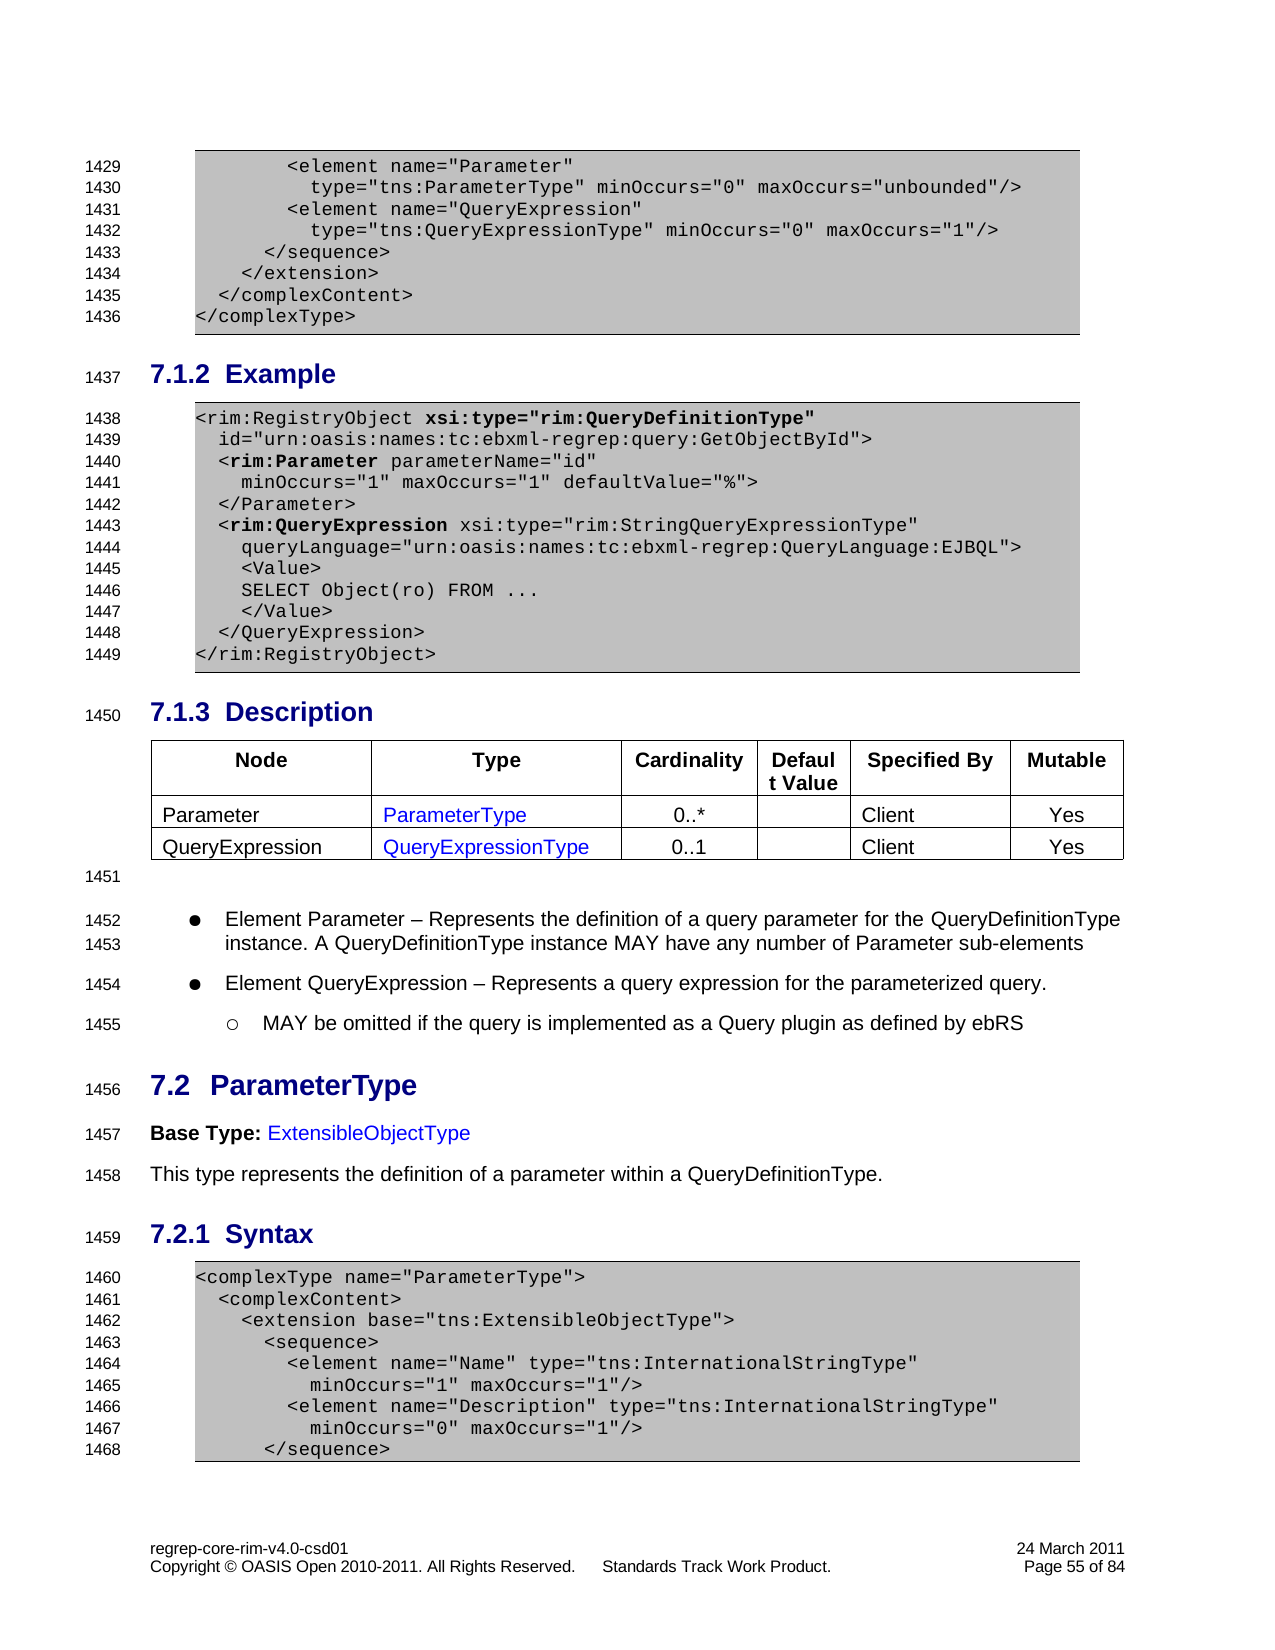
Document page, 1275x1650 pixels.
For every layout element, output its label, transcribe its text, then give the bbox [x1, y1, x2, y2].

text id="urn:oasis:names:tc:ebxml-regrep:query:GetObjectById"> [195, 423, 1080, 445]
subtitle Description [150, 697, 1125, 727]
table_header Node [152, 741, 371, 795]
text </sequence> [195, 236, 1080, 257]
list MAY be omitted if the query is implemented as a Query plugin as defined by ebRS [225, 1012, 1125, 1035]
text </Parameter> [195, 488, 1080, 509]
text <complexContent> [195, 1283, 1080, 1304]
text SELECT Object(ro) FROM ... [195, 573, 1080, 595]
text Base Type: ExtensibleObjectType [150, 1122, 1125, 1145]
table_cell Yes [1011, 796, 1123, 827]
text <element name="Name" type="tns:InternationalStringType" [195, 1347, 1080, 1369]
table_header Specified By [851, 741, 1010, 795]
text queryLanguage="urn:oasis:names:tc:ebxml-regrep:QueryLanguage:EJBQL"> [195, 531, 1080, 552]
subtitle ParameterType [150, 1068, 1125, 1101]
text </extension> [195, 257, 1080, 279]
table_cell Client [851, 796, 1010, 827]
text type="tns:ParameterType" minOccurs="0" maxOccurs="unbounded"/> [195, 171, 1080, 193]
text <element name="Description" type="tns:InternationalStringType" [195, 1390, 1080, 1412]
subtitle Syntax [150, 1219, 1125, 1249]
text <complexType name="ParameterType"> [195, 1262, 1080, 1283]
table_cell Parameter [152, 796, 371, 827]
text <rim:Parameter parameterName="id" [195, 445, 1080, 466]
text type="tns:QueryExpressionType" minOccurs="0" maxOccurs="1"/> [195, 214, 1080, 236]
text <element name="QueryExpression" [195, 193, 1080, 214]
table_cell [758, 796, 850, 827]
text <sequence> [195, 1326, 1080, 1347]
text <rim:RegistryObject xsi:type="rim:QueryDefinitionType" [195, 403, 1080, 423]
text </complexContent> [195, 279, 1080, 300]
text minOccurs="0" maxOccurs="1"/> [195, 1412, 1080, 1433]
table_header Type [372, 741, 621, 795]
table_cell Yes [1011, 828, 1123, 859]
table_cell [758, 828, 850, 859]
list Element QueryExpression – Represents a query expression for the parameterized query. [187, 971, 1125, 995]
text </QueryExpression> [195, 616, 1080, 638]
text This type represents the definition of a parameter within a QueryDefinitionType. [150, 1162, 1125, 1186]
text <extension base="tns:ExtensibleObjectType"> [195, 1304, 1080, 1326]
list Element Parameter – Represents the definition of a query parameter for the QueryDefinitionType instance. A QueryDefinitionType instance MAY have any number of Parameter sub-elements [187, 908, 1125, 955]
table_cell Client [851, 828, 1010, 859]
table_cell QueryExpressionType [372, 828, 621, 859]
text <Value> [195, 552, 1080, 573]
text <rim:QueryExpression xsi:type="rim:StringQueryExpressionType" [195, 509, 1080, 531]
text </rim:RegistryObject> [195, 638, 1080, 672]
table_header Default Value [758, 741, 850, 795]
subtitle Example [150, 359, 1125, 389]
text minOccurs="1" maxOccurs="1"/> [195, 1369, 1080, 1390]
text </Value> [195, 595, 1080, 616]
table_header Cardinality [622, 741, 757, 795]
table_header Mutable [1011, 741, 1123, 795]
table_cell 0..1 [622, 828, 757, 859]
text </sequence> [195, 1433, 1080, 1461]
text minOccurs="1" maxOccurs="1" defaultValue="%"> [195, 466, 1080, 488]
table_cell ParameterType [372, 796, 621, 827]
table_cell QueryExpression [152, 828, 371, 859]
text <element name="Parameter" [195, 151, 1080, 171]
text </complexType> [195, 300, 1080, 334]
table_cell 0..* [622, 796, 757, 827]
